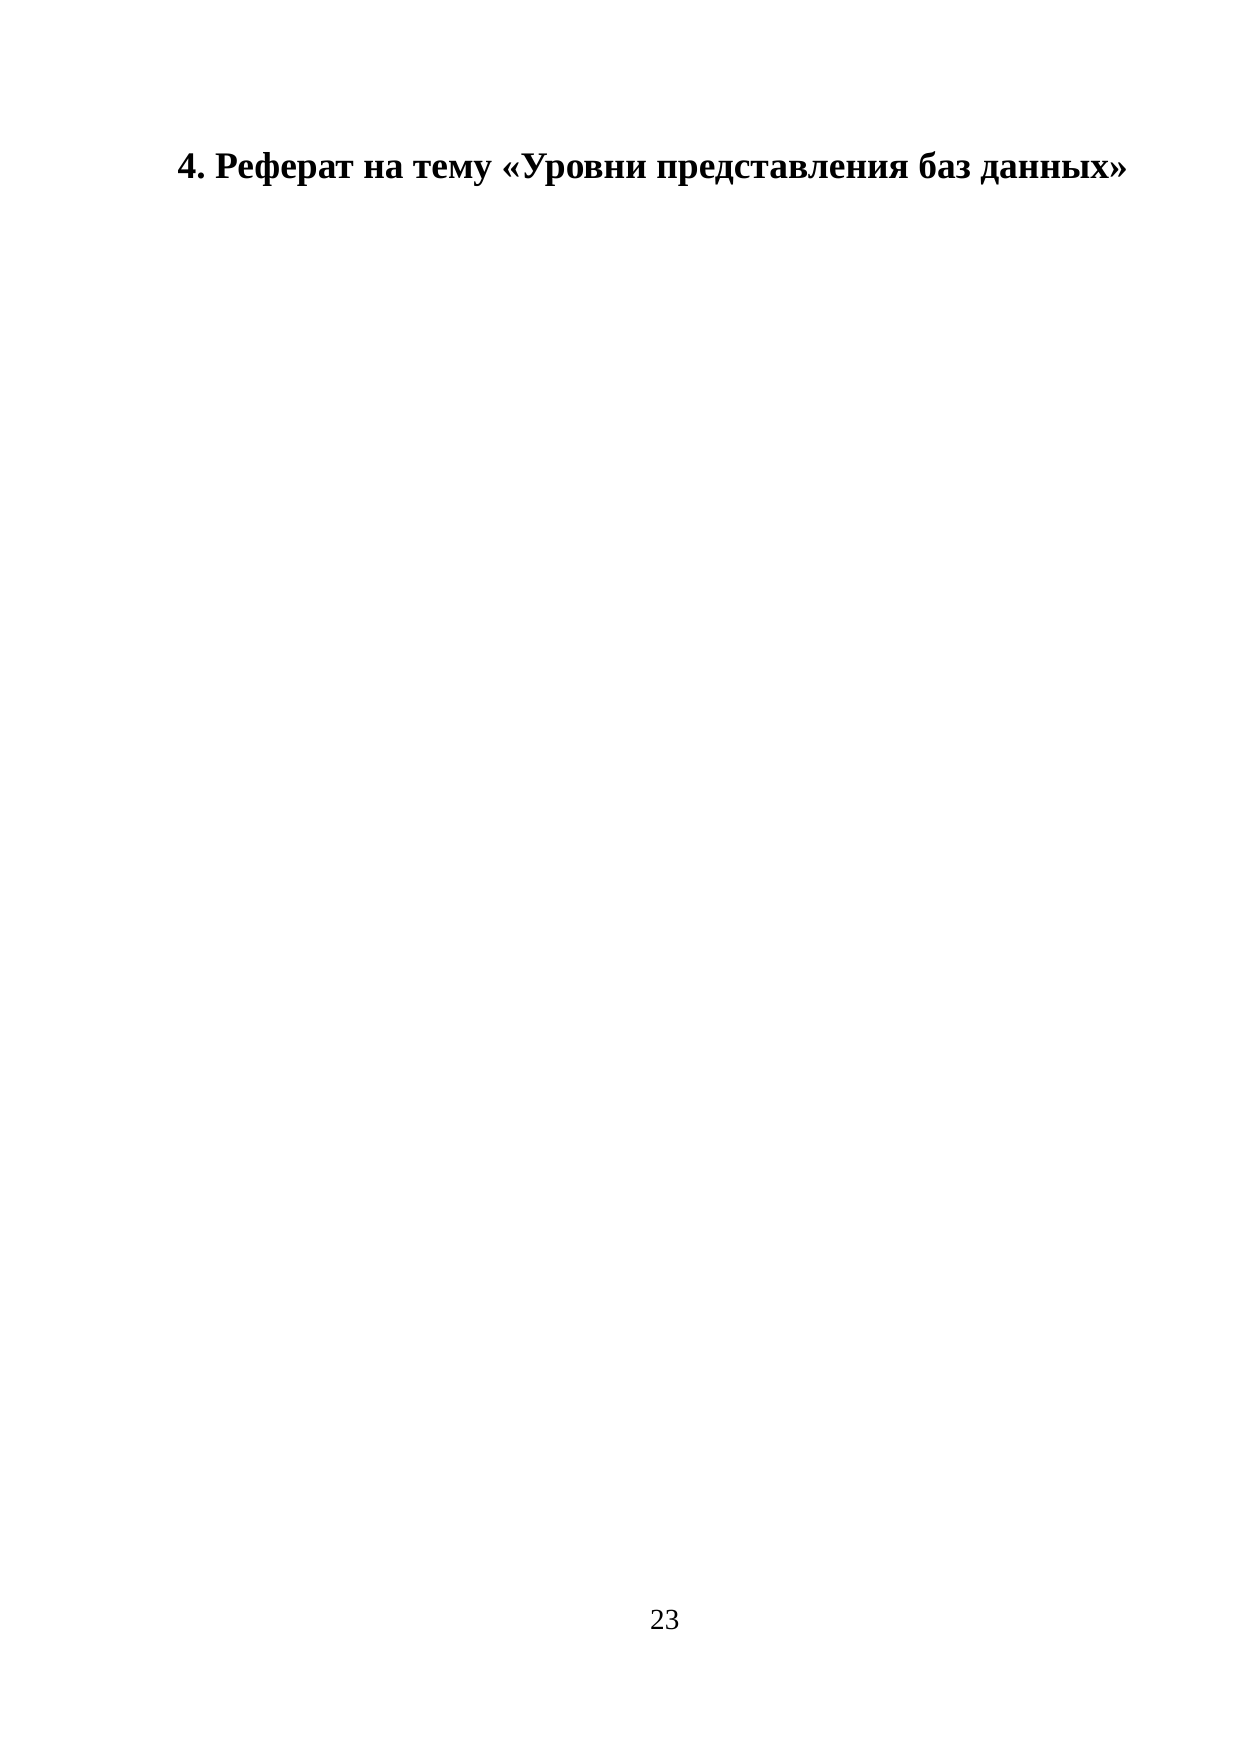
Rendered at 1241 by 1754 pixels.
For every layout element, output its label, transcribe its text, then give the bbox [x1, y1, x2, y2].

subtitle 4. Реферат на тему «Уровни представления баз данных» [177, 143, 1152, 186]
